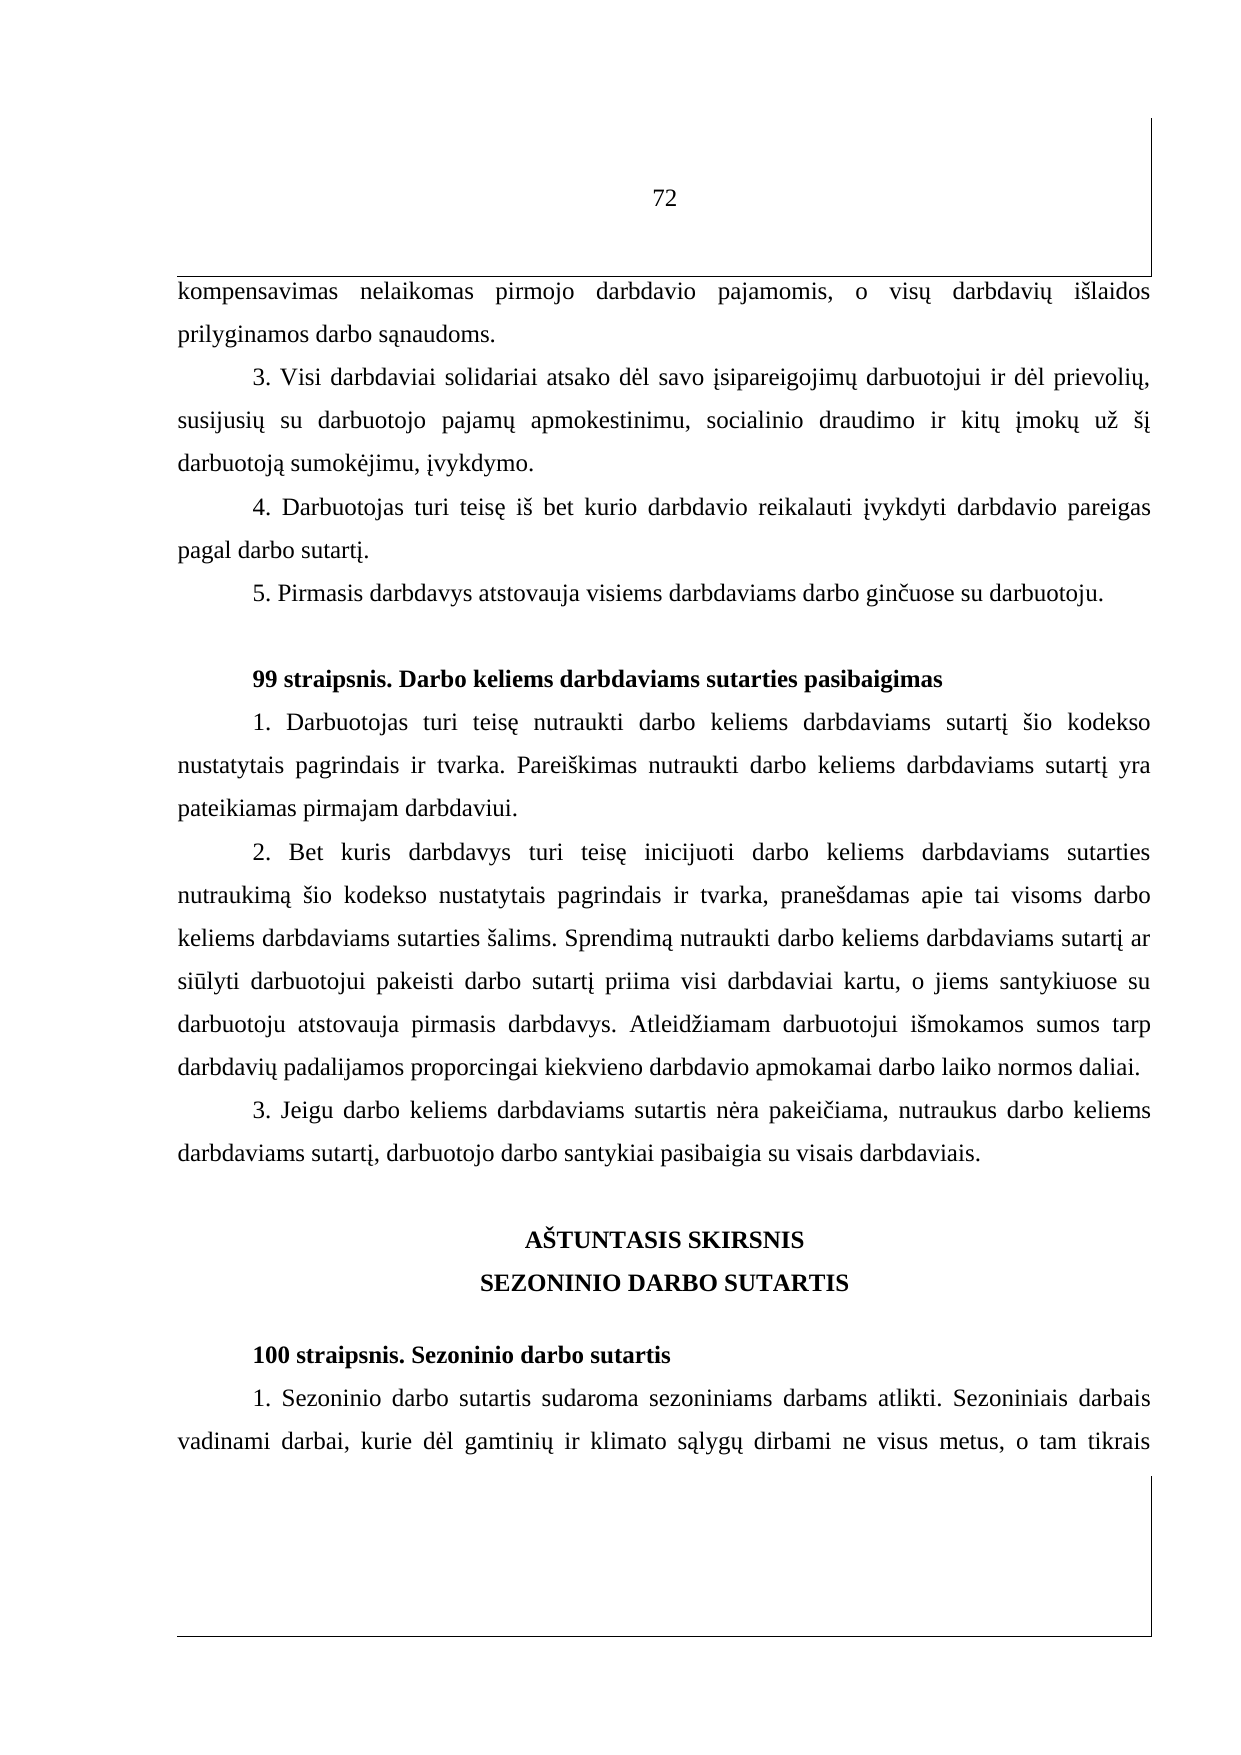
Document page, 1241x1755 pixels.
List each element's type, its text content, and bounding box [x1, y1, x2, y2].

text 1. Sezoninio darbo sutartis sudaroma sezoniniams darbams atlikti. Sezoniniais darbais vadinami darbai, kurie dėl gamtinių ir klimato sąlygų dirbami ne visus metus, o tam tikrais [177, 1383, 1152, 1455]
text 3. Jeigu darbo keliems darbdaviams sutartis nėra pakeičiama, nutraukus darbo keliems darbdaviams sutartį, darbuotojo darbo santykiai pasibaigia su visais darbdaviais. [177, 1095, 1152, 1167]
text 1. Darbuotojas turi teisę nutraukti darbo keliems darbdaviams sutartį šio kodekso nustatytais pagrindais ir tvarka. Pareiškimas nutraukti darbo keliems darbdaviams sutartį yra pateikiamas pirmajam darbdaviui. [177, 707, 1152, 822]
text 100 straipsnis. Sezoninio darbo sutartis [177, 1340, 1152, 1368]
text kompensavimas nelaikomas pirmojo darbdavio pajamomis, o visų darbdavių išlaidos prilyginamos darbo sąnaudoms. [177, 276, 1152, 348]
text 4. Darbuotojas turi teisę iš bet kurio darbdavio reikalauti įvykdyti darbdavio pareigas pagal darbo sutartį. [177, 492, 1152, 563]
subtitle 99 straipsnis. Darbo keliems darbdaviams sutarties pasibaigimas [177, 664, 1152, 693]
text SEZONINIO DARBO SUTARTIS [177, 1268, 1152, 1297]
text 2. Bet kuris darbdavys turi teisę inicijuoti darbo keliems darbdaviams sutarties nutraukimą šio kodekso nustatytais pagrindais ir tvarka, pranešdamas apie tai visoms darbo keliems darbdaviams sutarties šalims. Sprendimą nutraukti darbo keliems darbdaviams sutartį ar siūlyti darbuotojui pakeisti darbo sutartį priima visi darbdaviai kartu, o jiems santykiuose su darbuotoju atstovauja pirmasis darbdavys. Atleidžiamam darbuotojui išmokamos sumos tarp darbdavių padalijamos proporcingai kiekvieno darbdavio apmokamai darbo laiko normos daliai. [177, 837, 1152, 1081]
text 5. Pirmasis darbdavys atstovauja visiems darbdaviams darbo ginčuose su darbuotoju. [177, 578, 1152, 607]
text 3. Visi darbdaviai solidariai atsako dėl savo įsipareigojimų darbuotojui ir dėl prievolių, susijusių su darbuotojo pajamų apmokestinimu, socialinio draudimo ir kitų įmokų už šį darbuotoją sumokėjimu, įvykdymo. [177, 362, 1152, 477]
text AŠTUNTASIS SKIRSNIS [177, 1225, 1152, 1253]
